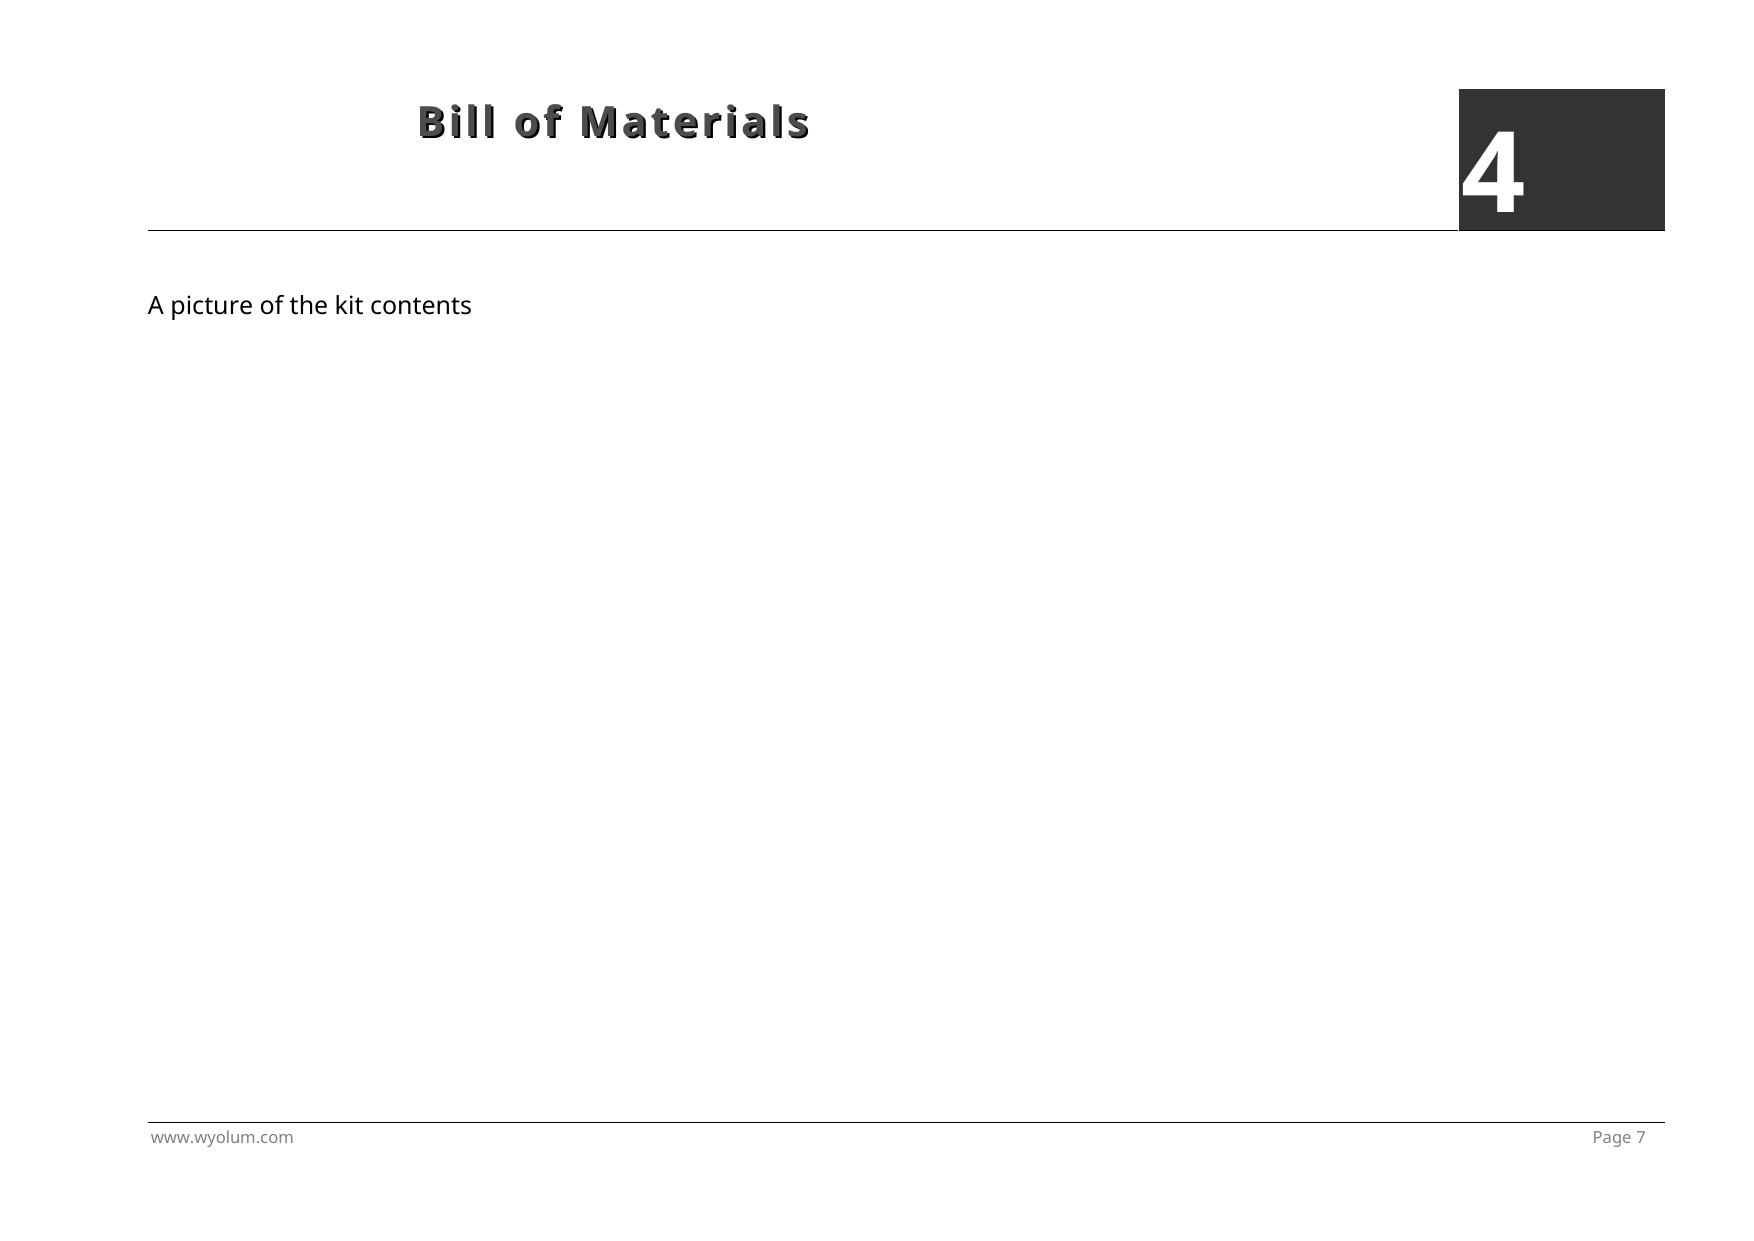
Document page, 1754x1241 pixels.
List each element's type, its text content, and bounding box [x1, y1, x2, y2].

table_header Bill of Materials [354, 89, 1458, 183]
table_cell [148, 183, 354, 230]
table_cell [354, 183, 1458, 230]
table_header [148, 89, 354, 183]
table_header 4 [1459, 89, 1665, 230]
text A picture of the kit contents [148, 288, 1665, 322]
